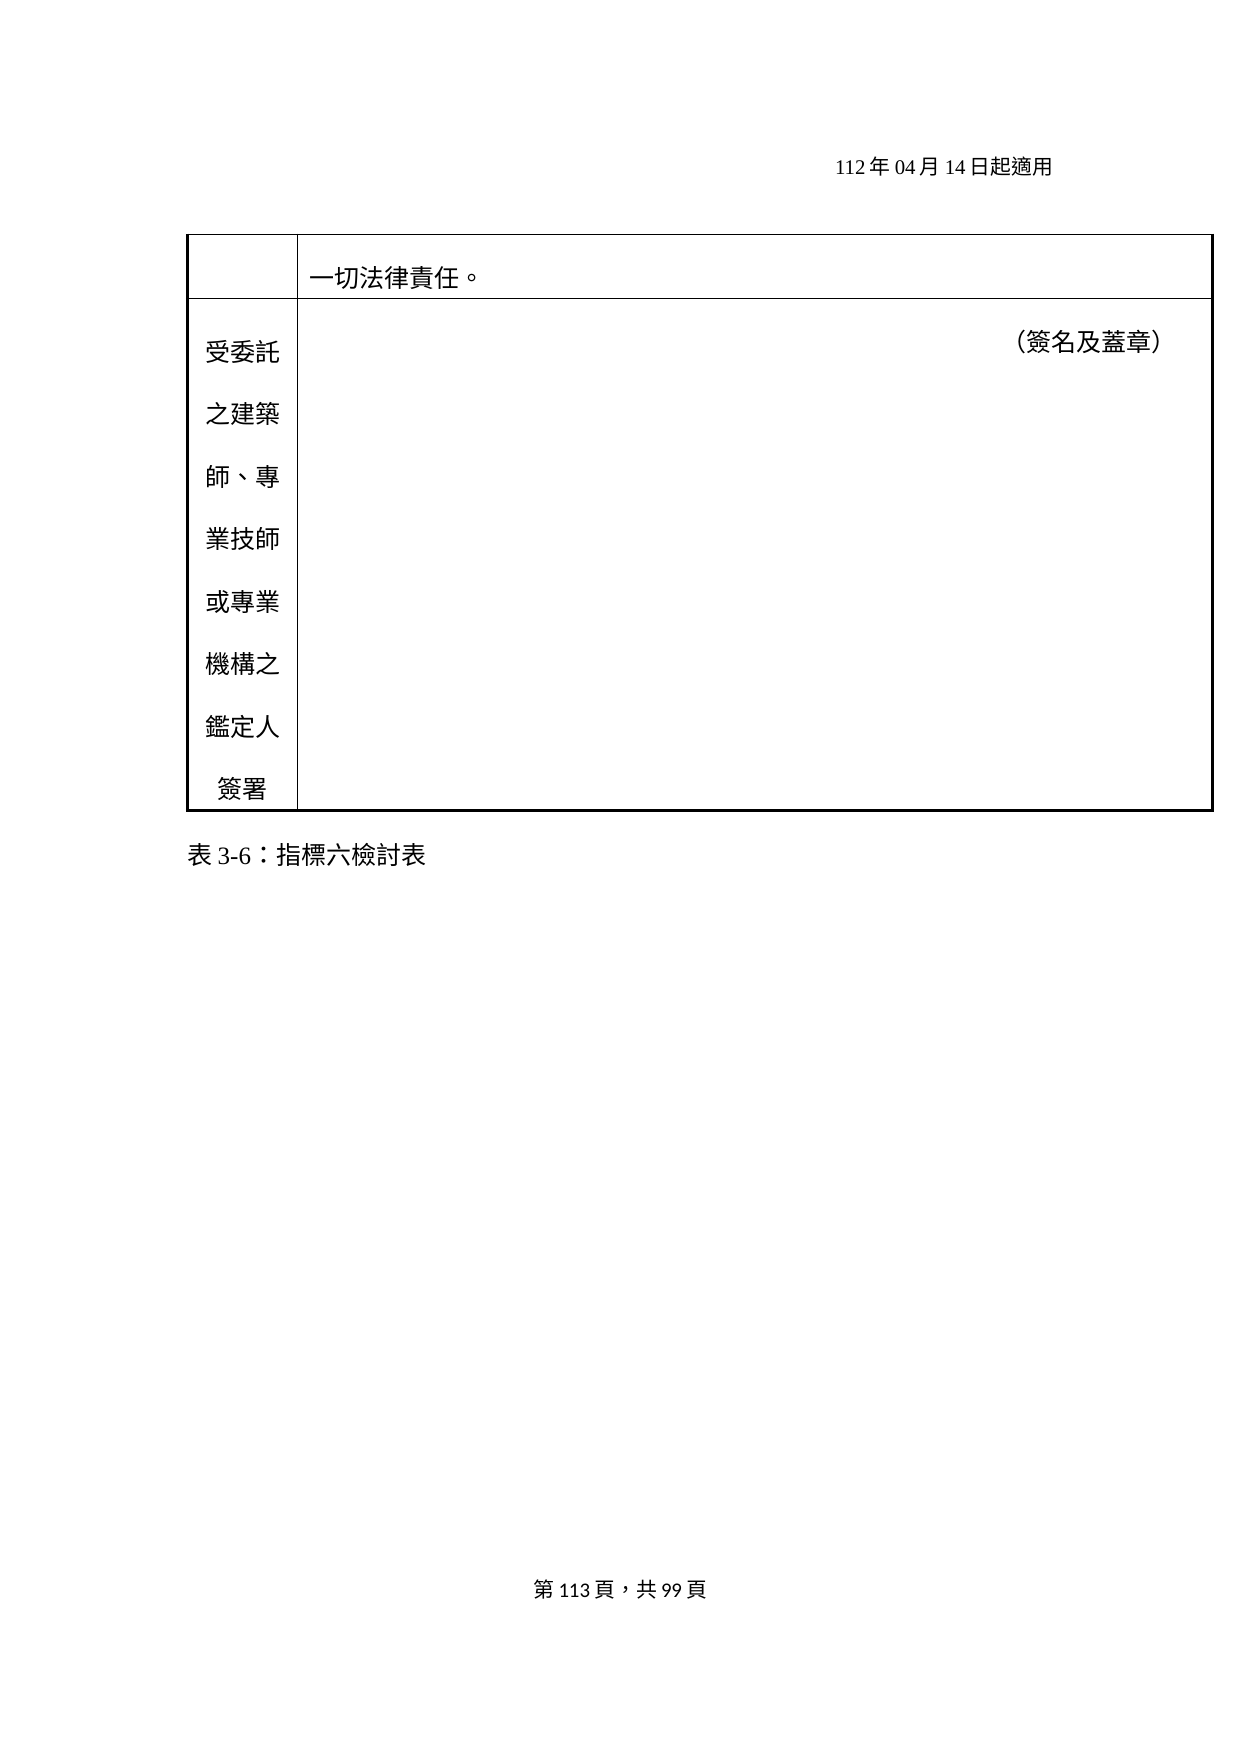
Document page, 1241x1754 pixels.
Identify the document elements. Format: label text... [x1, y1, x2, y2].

text 表3-6：指標六檢討表 [187, 812, 1053, 874]
table_cell 受委託之建築師、專業技師或專業機構之鑑定人簽署 [189, 299, 297, 808]
table_cell （簽名及蓋章） [298, 299, 1211, 808]
table_cell 一切法律責任。 [298, 235, 1211, 297]
table_cell [189, 235, 297, 297]
